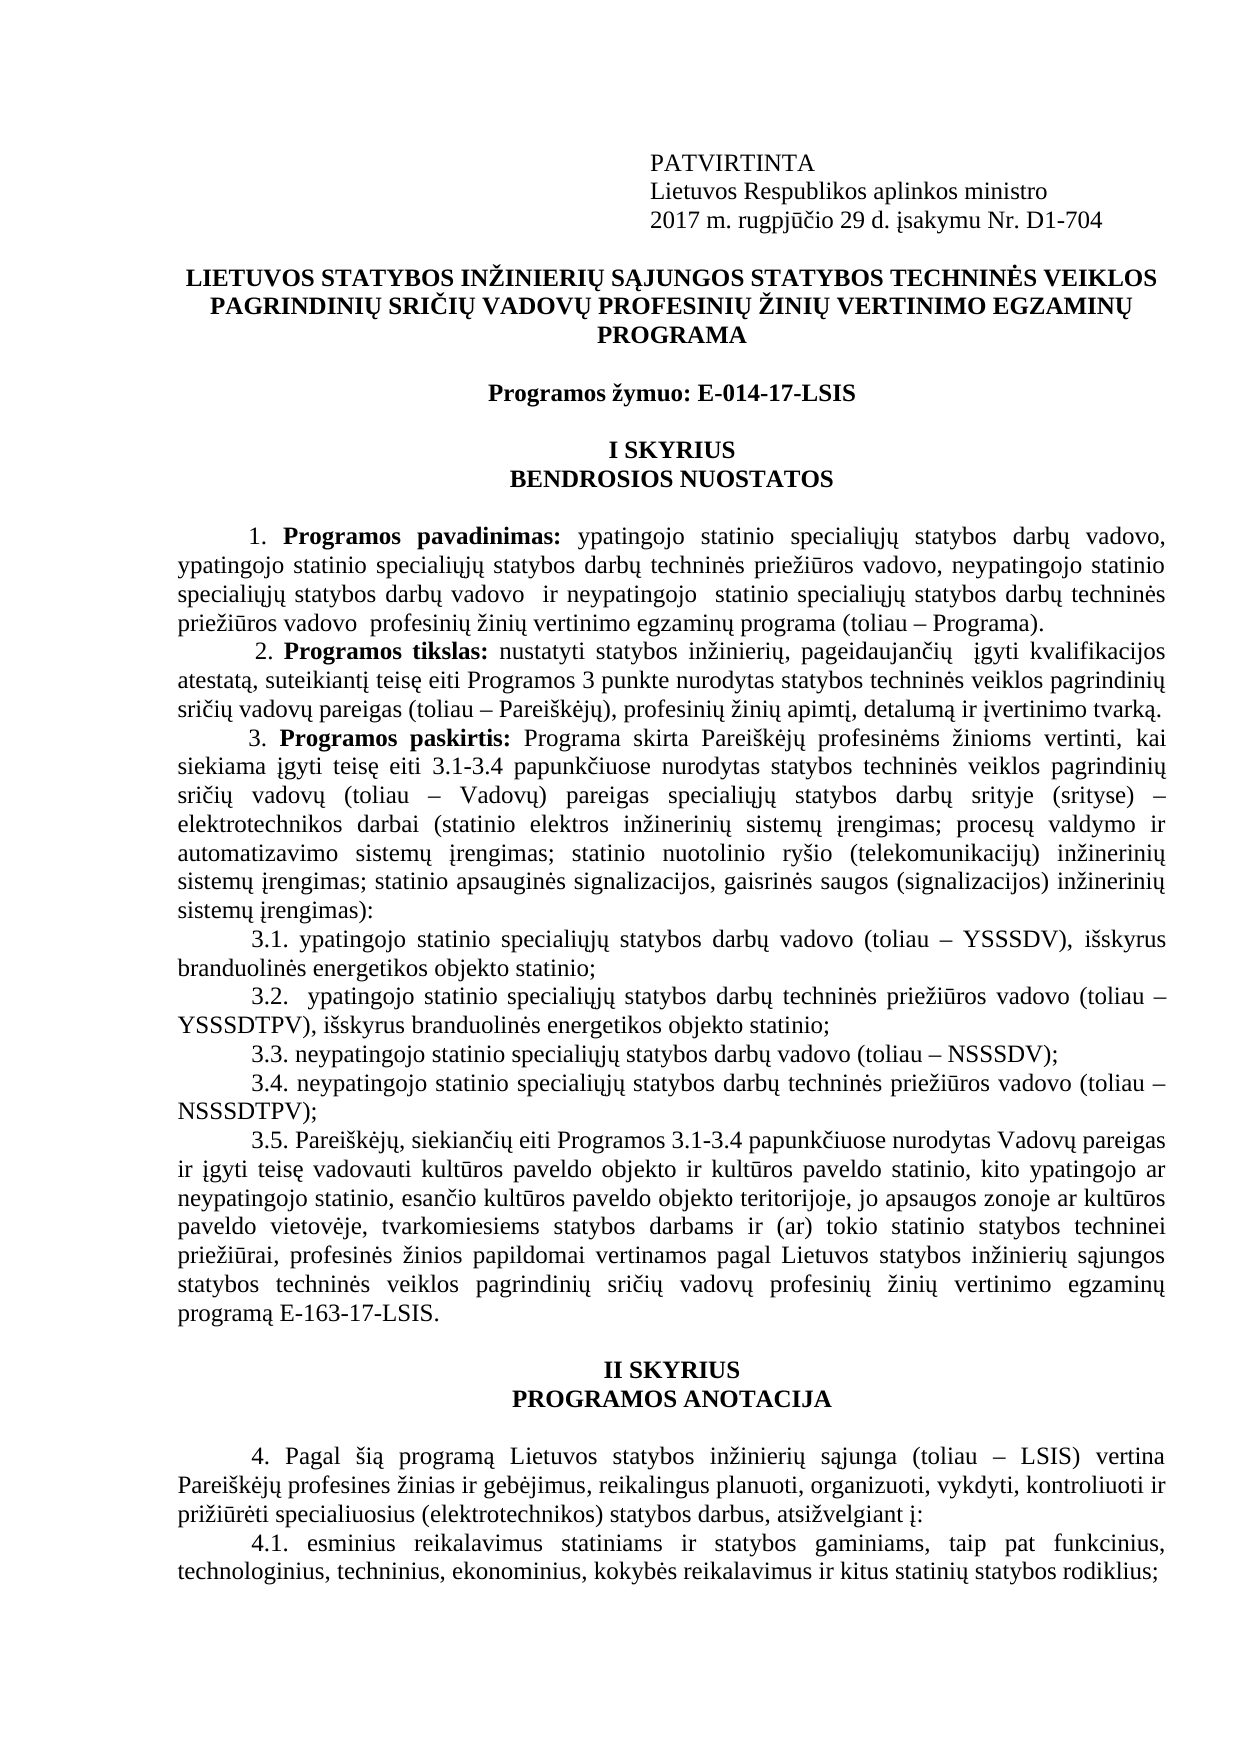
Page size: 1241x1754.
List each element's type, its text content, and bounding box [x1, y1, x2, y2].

text 3.5. Pareiškėjų, siekiančių eiti Programos 3.1-3.4 papunkčiuose nurodytas Vadovų pareigas ir įgyti teisę vadovauti kultūros paveldo objekto ir kultūros paveldo statinio, kito ypatingojo ar neypatingojo statinio, esančio kultūros paveldo objekto teritorijoje, jo apsaugos zonoje ar kultūros paveldo vietovėje, tvarkomiesiems statybos darbams ir (ar) tokio statinio statybos techninei priežiūrai, profesinės žinios papildomai vertinamos pagal Lietuvos statybos inžinierių sąjungos statybos techninės veiklos pagrindinių sričių vadovų profesinių žinių vertinimo egzaminų programą E-163-17-LSIS. [177, 1125, 1166, 1326]
text 3.3. neypatingojo statinio specialiųjų statybos darbų vadovo (toliau – NSSSDV); [177, 1039, 1166, 1068]
text 2017 m. rugpjūčio 29 d. įsakymu Nr. D1-704 [650, 205, 1166, 234]
text 3.4. neypatingojo statinio specialiųjų statybos darbų techninės priežiūros vadovo (toliau – NSSSDTPV); [177, 1068, 1166, 1125]
text BENDROSIOS NUOSTATOS [177, 464, 1166, 493]
text 3.1. ypatingojo statinio specialiųjų statybos darbų vadovo (toliau – YSSSDV), išskyrus branduolinės energetikos objekto statinio; [177, 924, 1166, 981]
text LIETUVOS STATYBOS INŽINIERIŲ SĄJUNGOS STATYBOS TECHNINĖS VEIKLOS PAGRINDINIŲ SRIČIŲ VADOVŲ PROFESINIŲ ŽINIŲ VERTINIMO EGZAMINŲ PROGRAMA [177, 263, 1166, 349]
text 3. Programos paskirtis: Programa skirta Pareiškėjų profesinėms žinioms vertinti, kai siekiama įgyti teisę eiti 3.1-3.4 papunkčiuose nurodytas statybos techninės veiklos pagrindinių sričių vadovų (toliau – Vadovų) pareigas specialiųjų statybos darbų srityje (srityse) – elektrotechnikos darbai (statinio elektros inžinerinių sistemų įrengimas; procesų valdymo ir automatizavimo sistemų įrengimas; statinio nuotolinio ryšio (telekomunikacijų) inžinerinių sistemų įrengimas; statinio apsauginės signalizacijos, gaisrinės saugos (signalizacijos) inžinerinių sistemų įrengimas): [177, 723, 1166, 924]
text 4. Pagal šią programą Lietuvos statybos inžinierių sąjunga (toliau – LSIS) vertina Pareiškėjų profesines žinias ir gebėjimus, reikalingus planuoti, organizuoti, vykdyti, kontroliuoti ir prižiūrėti specialiuosius (elektrotechnikos) statybos darbus, atsižvelgiant į: [177, 1441, 1166, 1528]
text 2. Programos tikslas: nustatyti statybos inžinierių, pageidaujančių įgyti kvalifikacijos atestatą, suteikiantį teisę eiti Programos 3 punkte nurodytas statybos techninės veiklos pagrindinių sričių vadovų pareigas (toliau – Pareiškėjų), profesinių žinių apimtį, detalumą ir įvertinimo tvarką. [177, 636, 1166, 723]
text II SKYRIUS [177, 1355, 1166, 1384]
text 4.1. esminius reikalavimus statiniams ir statybos gaminiams, taip pat funkcinius, technologinius, techninius, ekonominius, kokybės reikalavimus ir kitus statinių statybos rodiklius; [177, 1528, 1166, 1585]
text 3.2. ypatingojo statinio specialiųjų statybos darbų techninės priežiūros vadovo (toliau – YSSSDTPV), išskyrus branduolinės energetikos objekto statinio; [177, 981, 1166, 1039]
text Programos žymuo: E-014-17-LSIS [177, 378, 1166, 406]
text I SKYRIUS [177, 435, 1166, 464]
text PATVIRTINTA [177, 148, 1166, 176]
text Lietuvos Respublikos aplinkos ministro [650, 176, 1166, 205]
text PROGRAMOS ANOTACIJA [177, 1384, 1166, 1413]
text 1. Programos pavadinimas: ypatingojo statinio specialiųjų statybos darbų vadovo, ypatingojo statinio specialiųjų statybos darbų techninės priežiūros vadovo, neypatingojo statinio specialiųjų statybos darbų vadovo ir neypatingojo statinio specialiųjų statybos darbų techninės priežiūros vadovo profesinių žinių vertinimo egzaminų programa (toliau – Programa). [177, 521, 1166, 636]
